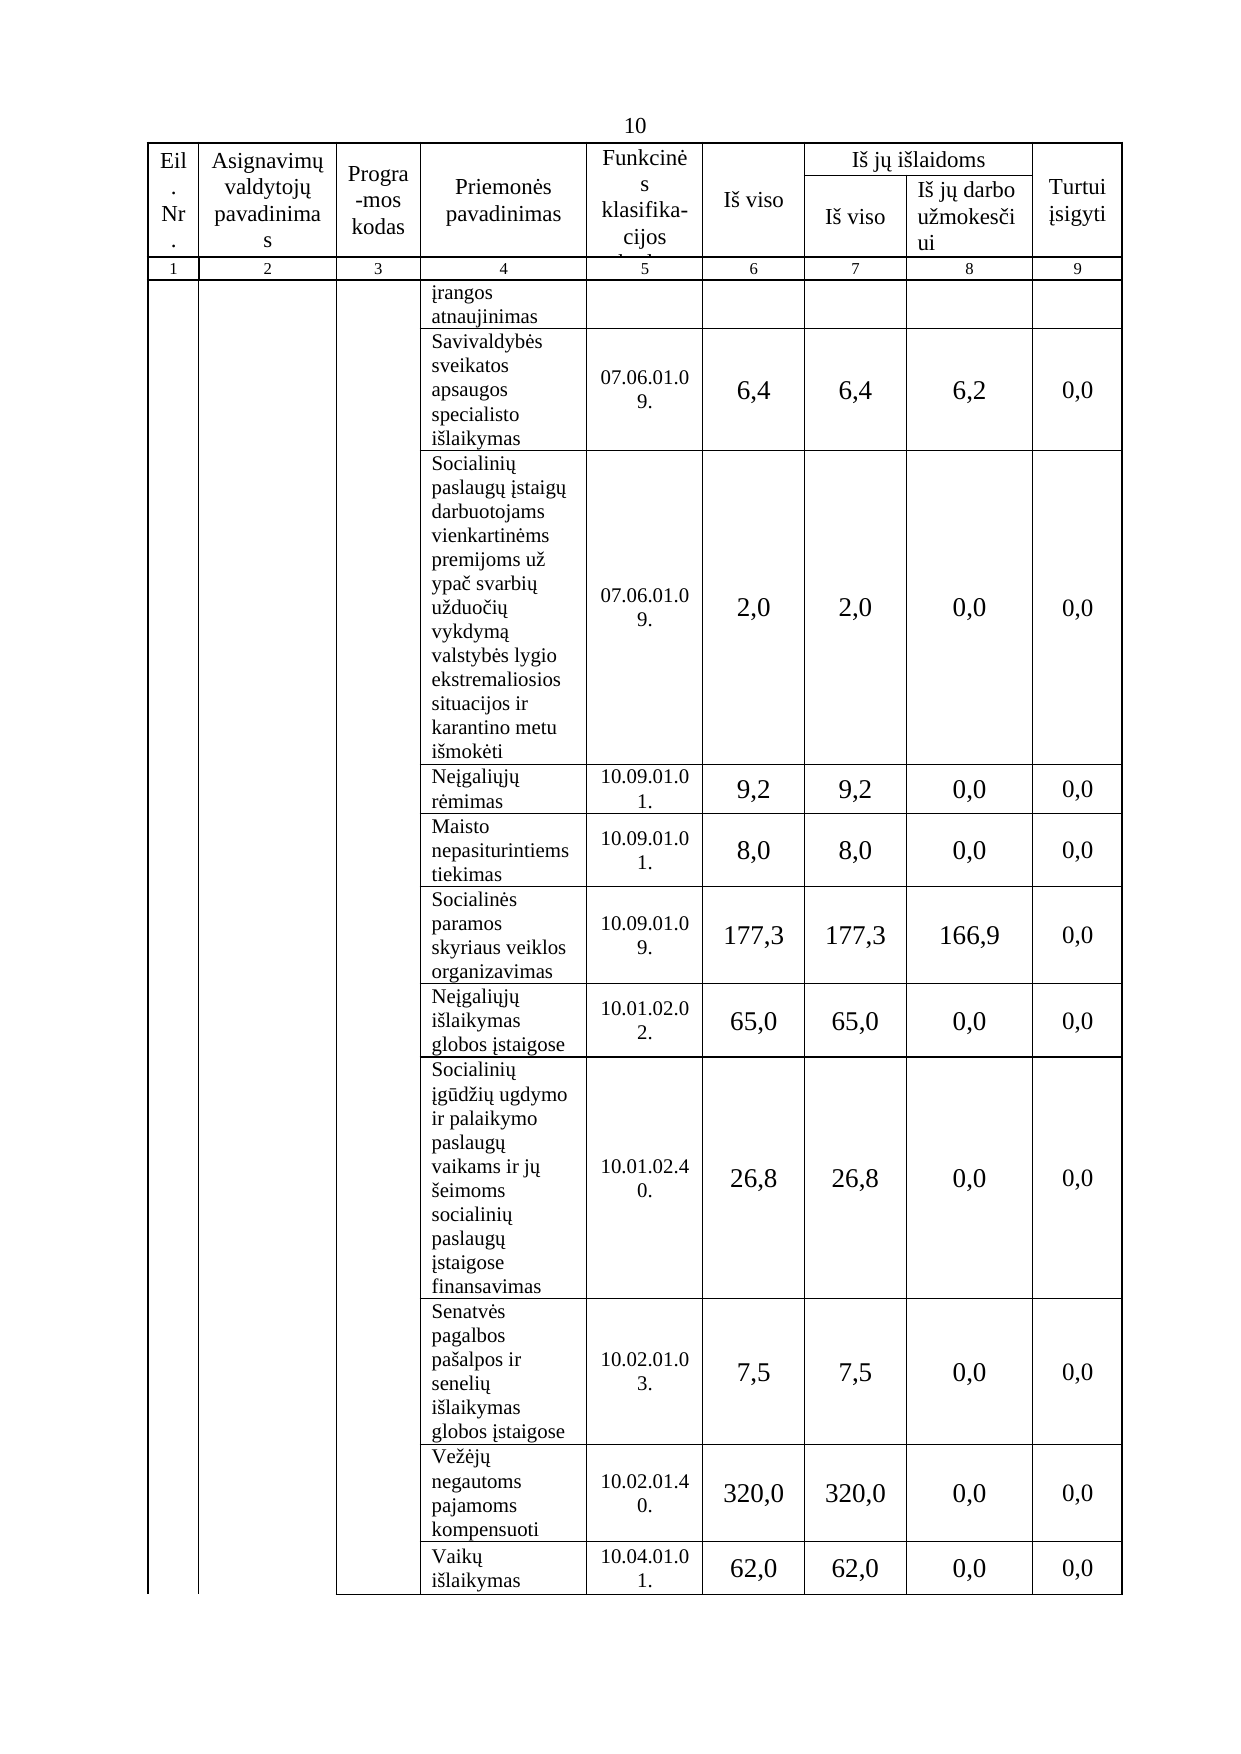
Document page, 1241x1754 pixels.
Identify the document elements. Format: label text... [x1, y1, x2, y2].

table_cell 166,9 [907, 887, 1032, 983]
table_cell 320,0 [805, 1445, 906, 1541]
table_cell 2,0 [805, 451, 906, 763]
table_cell 0,0 [1033, 765, 1121, 813]
table_cell [703, 281, 804, 328]
table_cell 7,5 [703, 1299, 804, 1443]
table_cell 9 [1033, 258, 1121, 279]
table_cell Neįgaliųjų rėmimas [421, 765, 586, 813]
table_cell 7 [805, 258, 906, 279]
table_cell 26,8 [805, 1058, 906, 1298]
table_cell 0,0 [907, 814, 1032, 886]
table_cell 62,0 [805, 1542, 906, 1594]
table_cell 6,4 [703, 329, 804, 449]
table_cell 1 [149, 258, 198, 279]
table_cell [199, 281, 336, 1594]
table_cell [907, 281, 1032, 328]
table_cell įrangos atnaujinimas [421, 281, 586, 328]
table_cell Socialinių paslaugų įstaigų darbuotojams vienkartinėms premijoms už ypač svarbių užduočių vykdymą valstybės lygio ekstremaliosios situacijos ir karantino metu išmokėti [421, 451, 586, 763]
table_cell 8 [907, 258, 1032, 279]
table_cell 4 [421, 258, 586, 279]
table_header Turtui įsigyti [1033, 144, 1121, 256]
table_cell [149, 281, 198, 1594]
table_cell [337, 281, 420, 1594]
table_cell Savivaldybės sveikatos apsaugos specialisto išlaikymas [421, 329, 586, 449]
table_cell 10.09.01.09. [587, 887, 702, 983]
table_cell 10.01.02.02. [587, 984, 702, 1056]
table_cell 0,0 [1033, 887, 1121, 983]
table_cell 6 [703, 258, 804, 279]
table_cell Maisto nepasiturintiems tiekimas [421, 814, 586, 886]
table_cell 62,0 [703, 1542, 804, 1594]
table_cell 0,0 [907, 1058, 1032, 1298]
table_cell 0,0 [907, 1299, 1032, 1443]
table_cell 10.09.01.01. [587, 814, 702, 886]
table_cell 10.02.01.40. [587, 1445, 702, 1541]
table_cell 0,0 [1033, 1542, 1121, 1594]
table_cell 177,3 [703, 887, 804, 983]
table_cell Vaikų išlaikymas [421, 1542, 586, 1594]
table_cell 10.01.02.40. [587, 1058, 702, 1298]
table_cell Vežėjų negautoms pajamoms kompensuoti [421, 1445, 586, 1541]
table_cell 0,0 [1033, 329, 1121, 449]
table_cell 9,2 [703, 765, 804, 813]
table_cell [1033, 281, 1121, 328]
table_cell Socialinių įgūdžių ugdymo ir palaikymo paslaugų vaikams ir jų šeimoms socialinių paslaugų įstaigose finansavimas [421, 1058, 586, 1298]
table_cell 8,0 [805, 814, 906, 886]
table_cell 177,3 [805, 887, 906, 983]
table_header Eil. Nr. [149, 144, 198, 256]
table_header Asignavimų valdytojų pavadinimas [199, 144, 336, 256]
table_cell 2,0 [703, 451, 804, 763]
table_cell 07.06.01.09. [587, 451, 702, 763]
table_cell 6,2 [907, 329, 1032, 449]
table_cell 6,4 [805, 329, 906, 449]
table_cell 0,0 [1033, 1058, 1121, 1298]
table_header Iš jų išlaidoms [805, 144, 1032, 174]
table_cell 10.02.01.03. [587, 1299, 702, 1443]
table_cell 0,0 [907, 1445, 1032, 1541]
table_cell 65,0 [703, 984, 804, 1056]
table_cell 0,0 [1033, 451, 1121, 763]
table_cell Neįgaliųjų išlaikymas globos įstaigose [421, 984, 586, 1056]
table_cell 7,5 [805, 1299, 906, 1443]
table_header Iš viso [703, 144, 804, 256]
table_cell 0,0 [907, 451, 1032, 763]
table_cell Socialinės paramos skyriaus veiklos organizavimas [421, 887, 586, 983]
table_cell 3 [337, 258, 420, 279]
table_cell [805, 281, 906, 328]
table_cell 10.09.01.01. [587, 765, 702, 813]
table_cell 65,0 [805, 984, 906, 1056]
table_header Funkcinės klasifika-cijos kodas [587, 144, 702, 256]
table_cell 10.04.01.01. [587, 1542, 702, 1594]
table_cell 0,0 [1033, 984, 1121, 1056]
table_cell Iš viso [805, 176, 906, 256]
table_cell [587, 281, 702, 328]
table_cell Senatvės pagalbos pašalpos ir senelių išlaikymas globos įstaigose [421, 1299, 586, 1443]
table_cell 2 [200, 258, 336, 279]
table_header Priemonės pavadinimas [421, 144, 586, 256]
table_cell Iš jų darbo užmokesčiui [907, 176, 1032, 256]
table_cell 8,0 [703, 814, 804, 886]
table_cell 0,0 [1033, 1299, 1121, 1443]
table_cell 0,0 [1033, 814, 1121, 886]
table_cell 0,0 [907, 765, 1032, 813]
table_cell 5 [587, 258, 702, 279]
table_header Progra-mos kodas [337, 144, 420, 256]
table_cell 26,8 [703, 1058, 804, 1298]
table_cell 0,0 [1033, 1445, 1121, 1541]
table_cell 07.06.01.09. [587, 329, 702, 449]
table_cell 320,0 [703, 1445, 804, 1541]
table_cell 9,2 [805, 765, 906, 813]
table_cell 0,0 [907, 1542, 1032, 1594]
table_cell 0,0 [907, 984, 1032, 1056]
